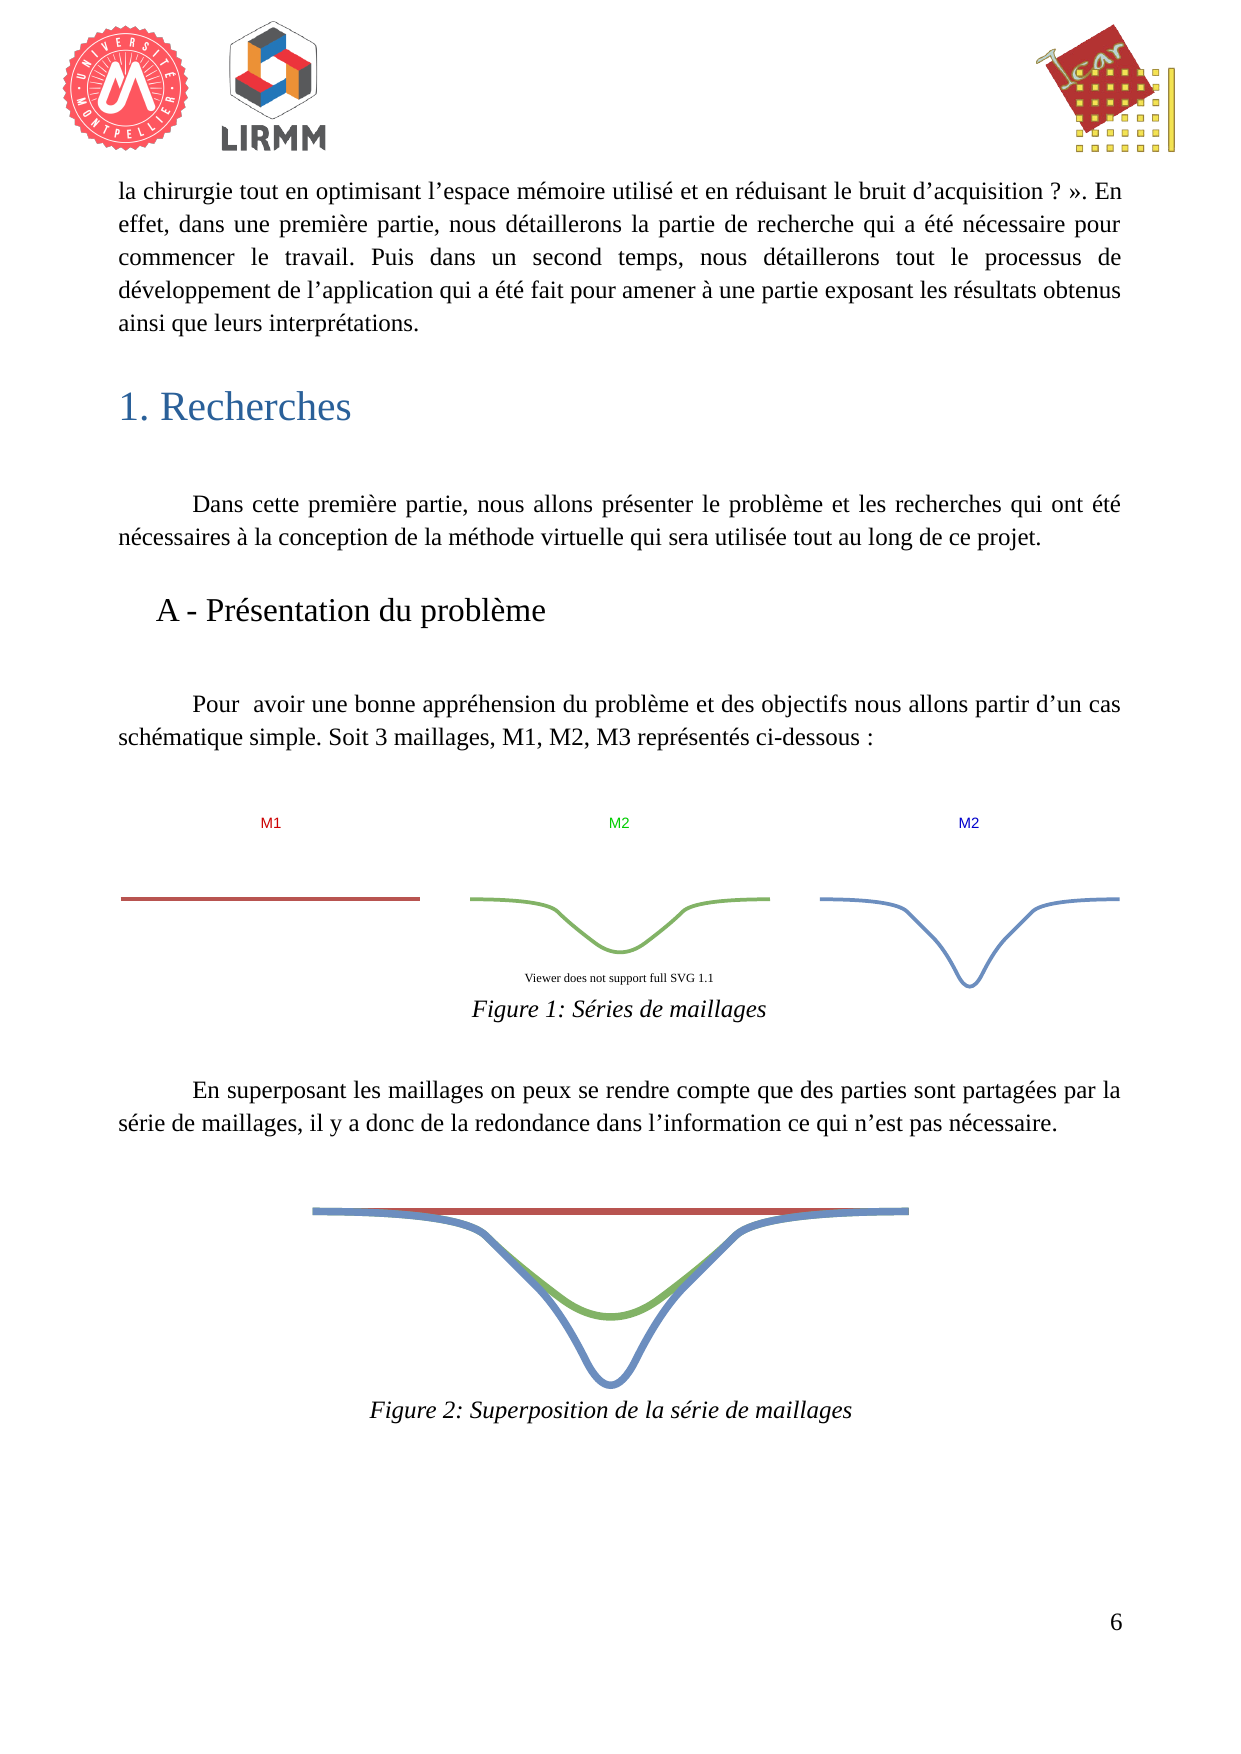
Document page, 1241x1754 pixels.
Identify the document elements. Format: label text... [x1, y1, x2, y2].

picture [1025, 6, 1177, 154]
text En superposant les maillages on peux se rendre compte que des parties sont partagées par la série de maillages, il y a donc de la redondance dans l’information ce qui n’est pas nécessaire. [118, 1075, 1122, 1137]
subtitle A - Présentation du problème [156, 591, 1122, 629]
text Pour avoir une bonne appréhension du problème et des objectifs nous allons partir d’un cas schématique simple. Soit 3 maillages, M1, M2, M3 représentés ci-dessous : [118, 689, 1122, 751]
picture [203, 16, 343, 155]
text Dans cette première partie, nous allons présenter le problème et les recherches qui ont été nécessaires à la conception de la méthode virtuelle qui sera utilisée tout au long de ce projet. [118, 489, 1122, 551]
text Figure 2: Superposition de la série de maillages [308, 1206, 916, 1424]
text Figure 1: Séries de maillages [118, 811, 1122, 1023]
subtitle 1. Recherches [118, 381, 1122, 429]
text la chirurgie tout en optimisant l’espace mémoire utilisé et en réduisant le bruit d’acquisition ? ». En effet, dans une première partie, nous détaillerons la partie de recherche qui a été nécessaire pour commencer le travail. Puis dans un second temps, nous détaillerons tout le processus de développement de l’application qui a été fait pour amener à une partie exposant les résultats obtenus ainsi que leurs interprétations. [118, 176, 1122, 337]
picture [57, 13, 201, 156]
